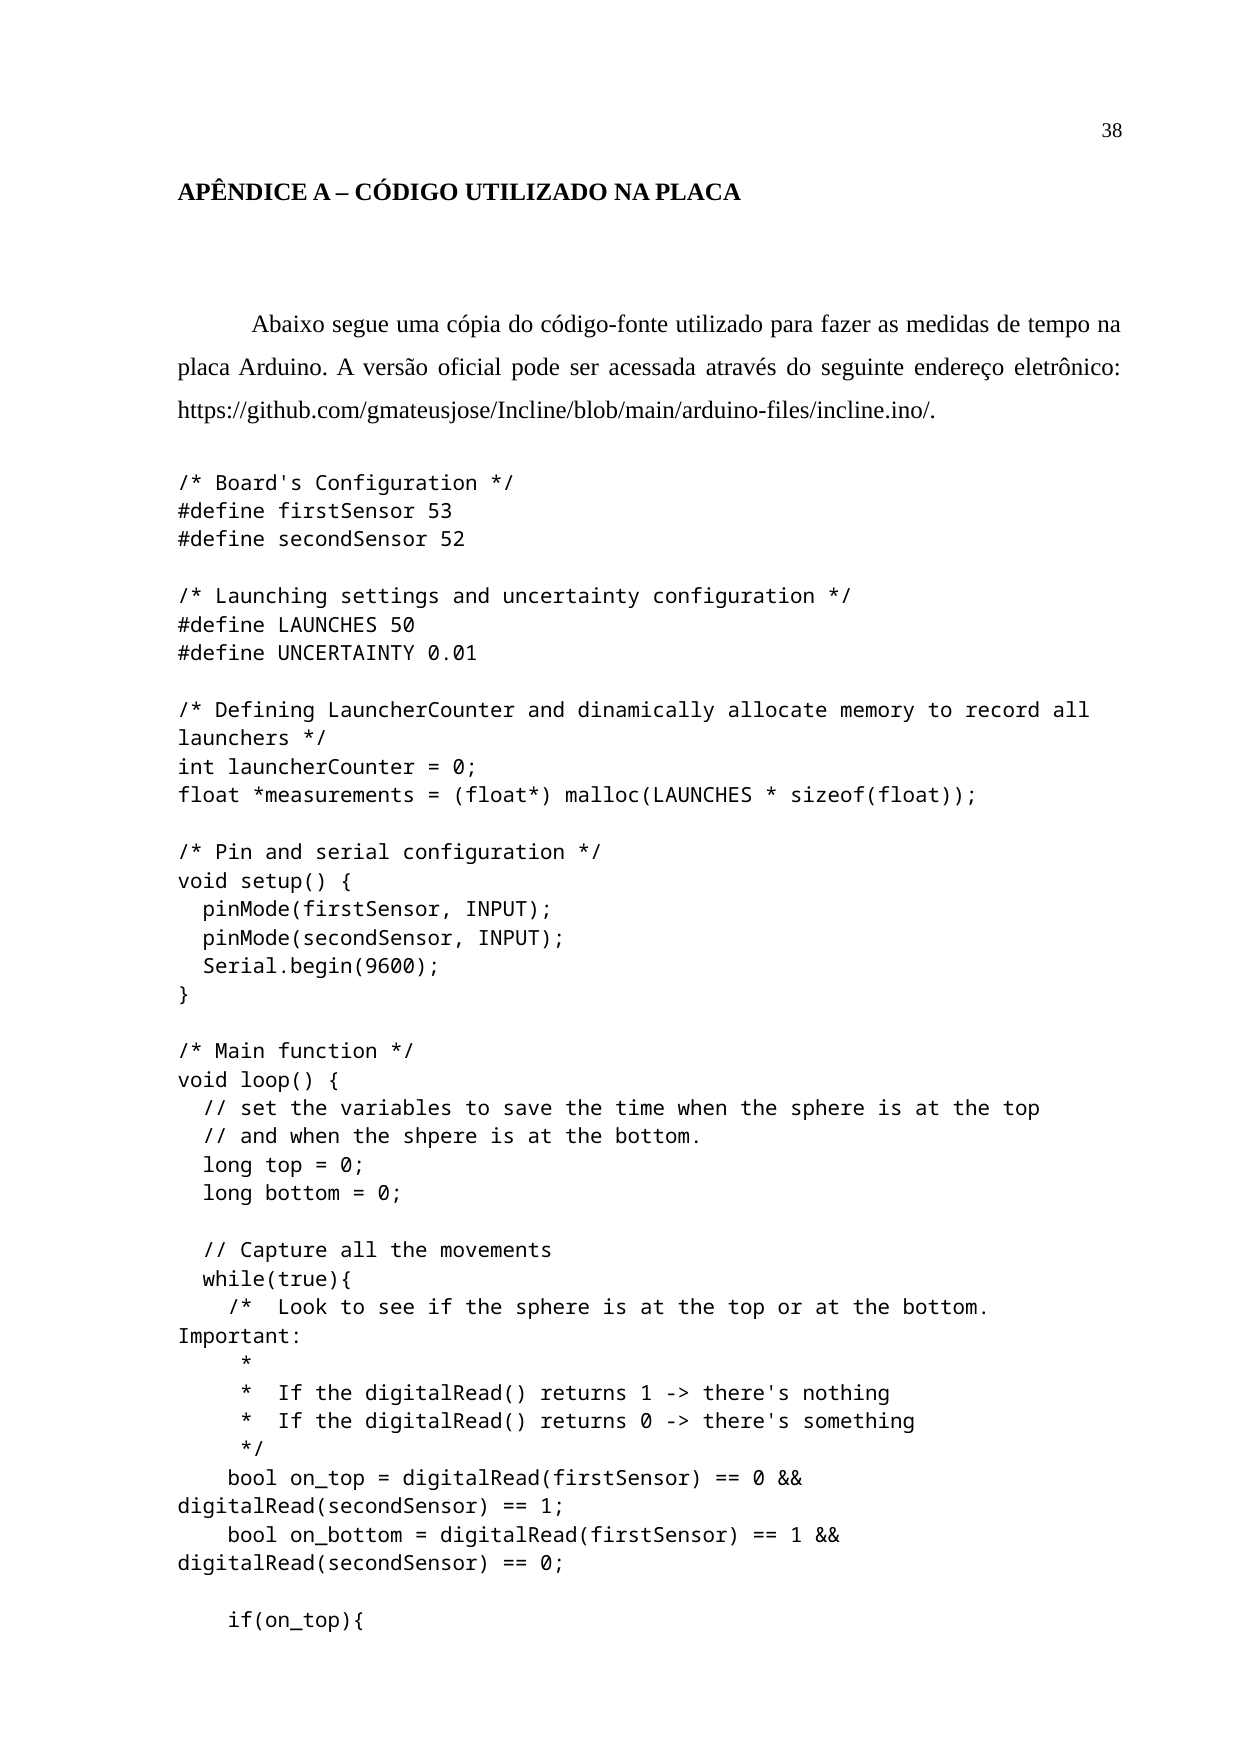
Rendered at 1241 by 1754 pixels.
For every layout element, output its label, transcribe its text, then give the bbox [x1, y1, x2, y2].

text /* Defining LauncherCounter and dinamically allocate memory to record all launchers */ [177, 695, 1122, 752]
text /* Look to see if the sphere is at the top or at the bottom. Important: [177, 1292, 1122, 1349]
text /* Board's Configuration */ [177, 468, 1122, 496]
text * If the digitalRead() returns 0 -> there's something [177, 1406, 1122, 1434]
text long bottom = 0; [177, 1178, 1122, 1207]
text void setup() { [177, 866, 1122, 894]
text */ [177, 1434, 1122, 1463]
text Serial.begin(9600); [177, 951, 1122, 979]
text #define secondSensor 52 [177, 524, 1122, 553]
text #define LAUNCHES 50 [177, 610, 1122, 638]
text /* Launching settings and uncertainty configuration */ [177, 581, 1122, 610]
text if(on_top){ [177, 1605, 1122, 1633]
text // Capture all the movements [177, 1235, 1122, 1264]
text * If the digitalRead() returns 1 -> there's nothing [177, 1378, 1122, 1406]
text pinMode(firstSensor, INPUT); [177, 894, 1122, 923]
text // and when the shpere is at the bottom. [177, 1122, 1122, 1150]
text #define firstSensor 53 [177, 496, 1122, 524]
text Abaixo segue uma cópia do código-fonte utilizado para fazer as medidas de tempo na placa Arduino. A versão oficial pode ser acessada através do seguinte endereço eletrônico: https://github.com/gmateusjose/Incline/blob/main/arduino-files/incline.ino/. [177, 309, 1122, 424]
text int launcherCounter = 0; [177, 752, 1122, 780]
text while(true){ [177, 1264, 1122, 1292]
text void loop() { [177, 1065, 1122, 1093]
text } [177, 979, 1122, 1008]
text long top = 0; [177, 1150, 1122, 1178]
text bool on_bottom = digitalRead(firstSensor) == 1 && digitalRead(secondSensor) == 0; [177, 1520, 1122, 1577]
text /* Pin and serial configuration */ [177, 837, 1122, 866]
text bool on_top = digitalRead(firstSensor) == 0 && digitalRead(secondSensor) == 1; [177, 1463, 1122, 1520]
text #define UNCERTAINTY 0.01 [177, 638, 1122, 667]
subtitle Apêndice a – Código utilizado na placa [177, 177, 1122, 206]
text * [177, 1349, 1122, 1378]
text float *measurements = (float*) malloc(LAUNCHES * sizeof(float)); [177, 780, 1122, 809]
text // set the variables to save the time when the sphere is at the top [177, 1093, 1122, 1122]
text pinMode(secondSensor, INPUT); [177, 923, 1122, 951]
text /* Main function */ [177, 1036, 1122, 1065]
